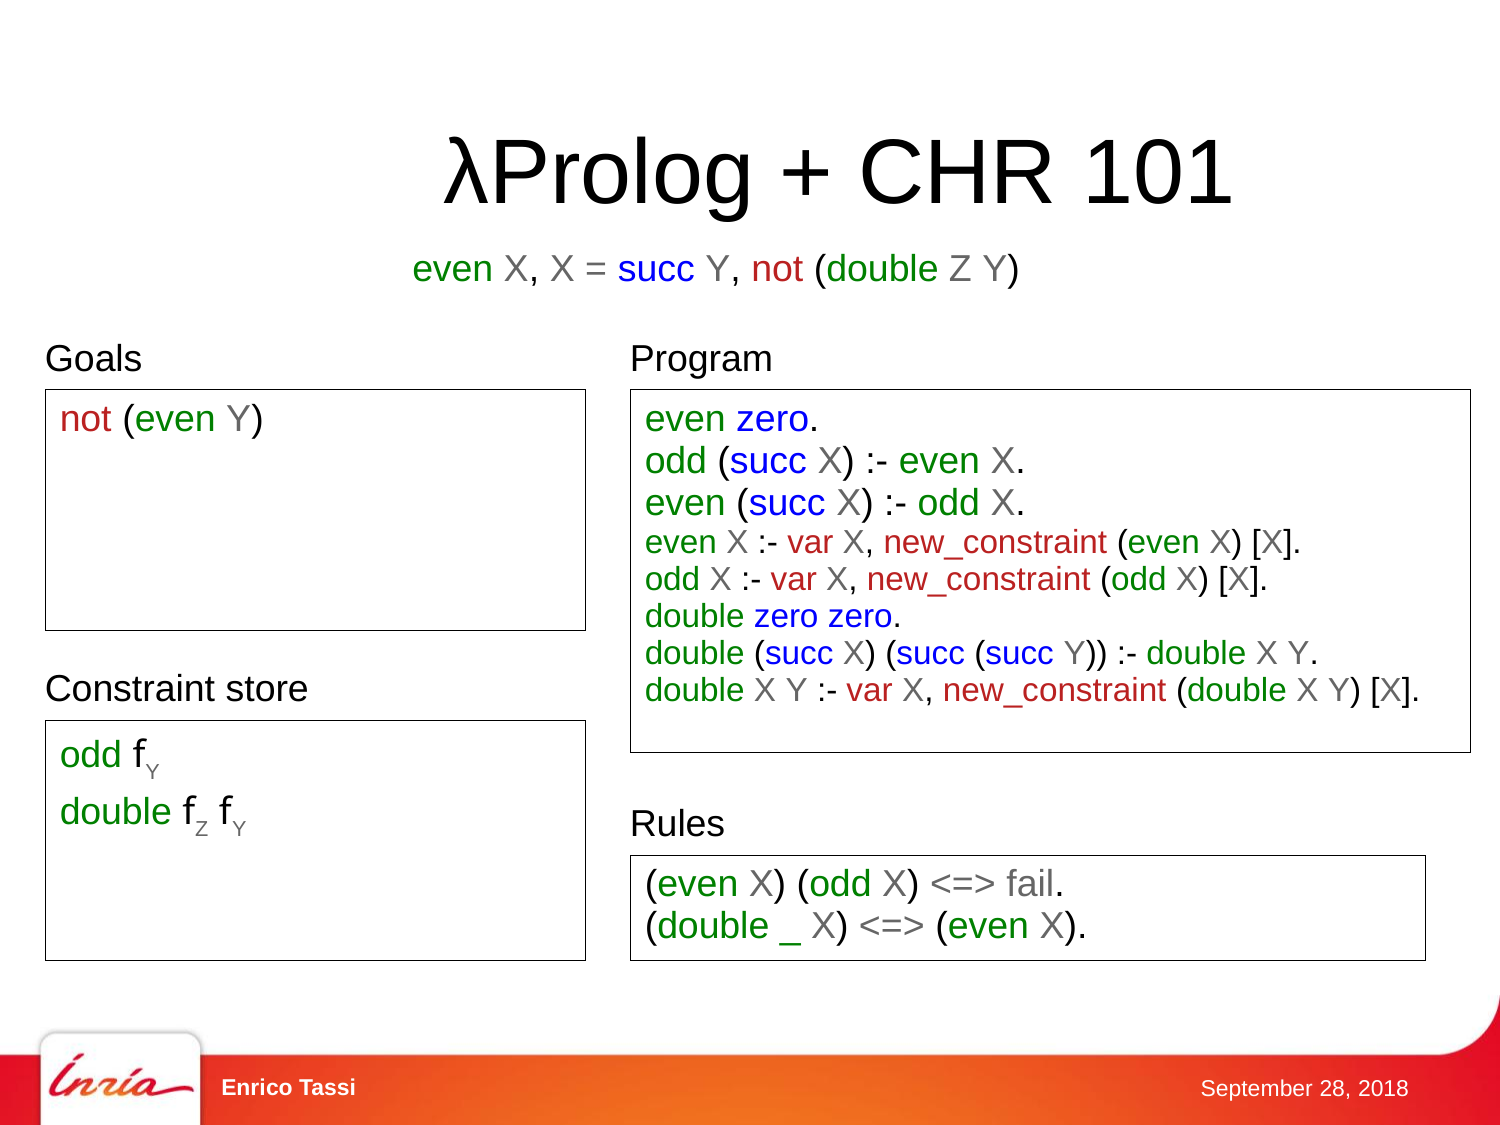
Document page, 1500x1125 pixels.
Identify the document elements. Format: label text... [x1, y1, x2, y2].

text_box Goals [30, 329, 158, 387]
text_box Program [615, 329, 789, 387]
text_box Constraint store [30, 660, 324, 717]
text_box even X, X = succ Y, not (double Z Y) [397, 239, 1103, 300]
text_box Rules [615, 795, 789, 852]
text_box not (even Y) [45, 389, 586, 631]
title λProlog + CHR 101 [221, 77, 1459, 266]
text_box (even X) (odd X) <=> fail. (double _ X) <=> (even X). [630, 855, 1426, 961]
text_box even zero. odd (succ X) :- even X. even (succ X) :- odd X. even X :- var X, new_constraint (even X) [X]. odd X :- var X, new_constraint (odd X) [X]. double zero zero. double (succ X) (succ (succ Y)) :- double X Y. double X Y :- var X, new_constraint (double X Y) [X]. [630, 389, 1471, 753]
picture [0, 947, 1500, 1125]
text_box odd fY double fZ fY [45, 720, 586, 961]
